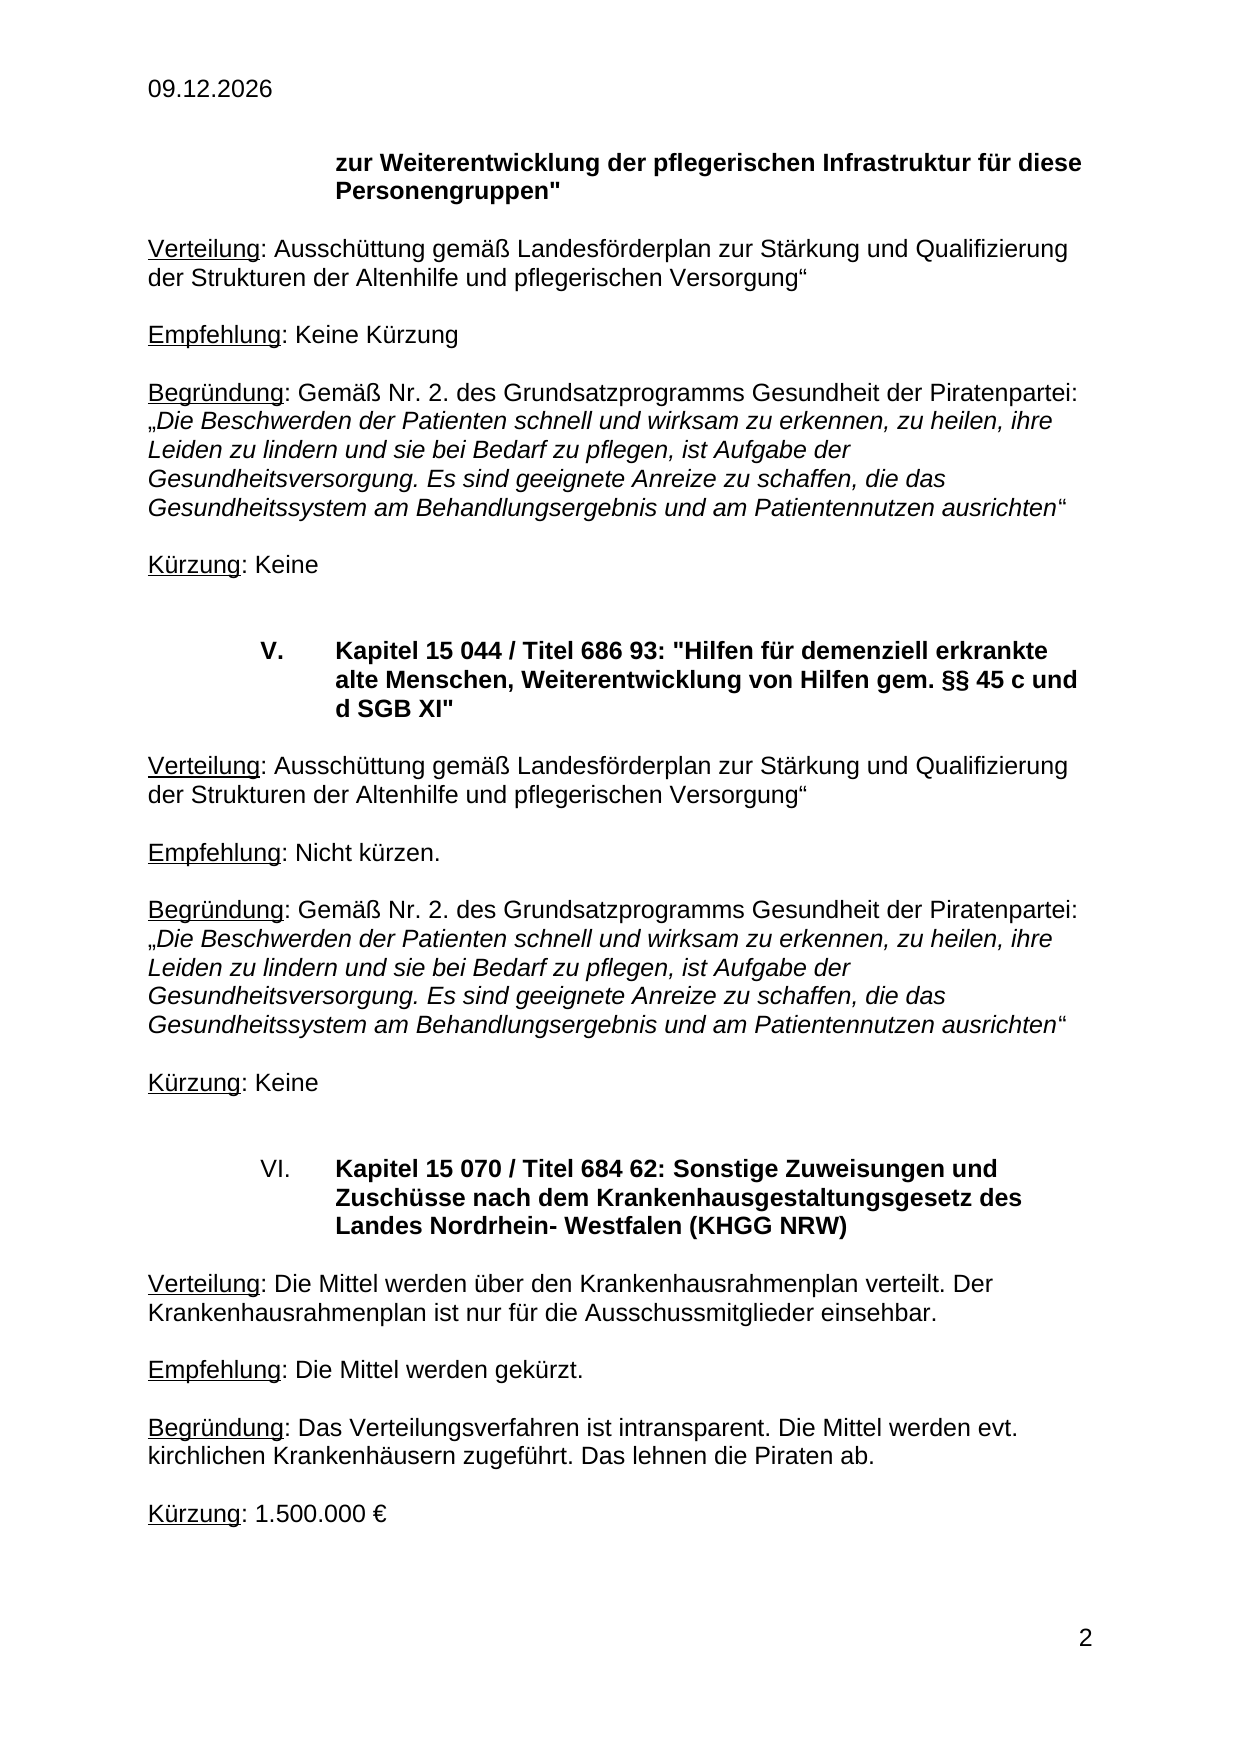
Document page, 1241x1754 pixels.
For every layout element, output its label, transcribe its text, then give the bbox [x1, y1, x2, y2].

text Empfehlung: Die Mittel werden gekürzt. [148, 1355, 1093, 1384]
text Verteilung: Ausschüttung gemäß Landesförderplan zur Stärkung und Qualifizierung der Strukturen der Altenhilfe und pflegerischen Versorgung“ [148, 751, 1093, 809]
text Verteilung: Ausschüttung gemäß Landesförderplan zur Stärkung und Qualifizierung der Strukturen der Altenhilfe und pflegerischen Versorgung“ [148, 234, 1093, 291]
list Kapitel 15 044 / Titel 686 93: "Hilfen für demenziell erkrankte alte Menschen, Weiterentwicklung von Hilfen gem. §§ 45 c und d SGB XI" [260, 636, 1093, 723]
text Begründung: Gemäß Nr. 2. des Grundsatzprogramms Gesundheit der Piratenpartei: „Die Beschwerden der Patienten schnell und wirksam zu erkennen, zu heilen, ihre Leiden zu lindern und sie bei Bedarf zu pflegen, ist Aufgabe der Gesundheitsversorgung. Es sind geeignete Anreize zu schaffen, die das Gesundheitssystem am Behandlungsergebnis und am Patientennutzen ausrichten“ [148, 378, 1093, 521]
text Verteilung: Die Mittel werden über den Krankenhausrahmenplan verteilt. Der Krankenhausrahmenplan ist nur für die Ausschussmitglieder einsehbar. [148, 1269, 1093, 1326]
list Kapitel 15 070 / Titel 684 62: Sonstige Zuweisungen und Zuschüsse nach dem Krankenhausgestaltungsgesetz des Landes Nordrhein- Westfalen (KHGG NRW) [260, 1154, 1093, 1240]
text Begründung: Das Verteilungsverfahren ist intransparent. Die Mittel werden evt. kirchlichen Krankenhäusern zugeführt. Das lehnen die Piraten ab. [148, 1413, 1093, 1470]
text Kürzung: Keine [148, 550, 1093, 579]
text Kürzung: Keine [148, 1068, 1093, 1096]
text Begründung: Gemäß Nr. 2. des Grundsatzprogramms Gesundheit der Piratenpartei: „Die Beschwerden der Patienten schnell und wirksam zu erkennen, zu heilen, ihre Leiden zu lindern und sie bei Bedarf zu pflegen, ist Aufgabe der Gesundheitsversorgung. Es sind geeignete Anreize zu schaffen, die das Gesundheitssystem am Behandlungsergebnis und am Patientennutzen ausrichten“ [148, 895, 1093, 1039]
list zur Weiterentwicklung der pflegerischen Infrastruktur für diese Personengruppen" [260, 148, 1093, 205]
text Empfehlung: Keine Kürzung [148, 320, 1093, 349]
text Kürzung: 1.500.000 € [148, 1499, 1093, 1528]
text Empfehlung: Nicht kürzen. [148, 838, 1093, 866]
